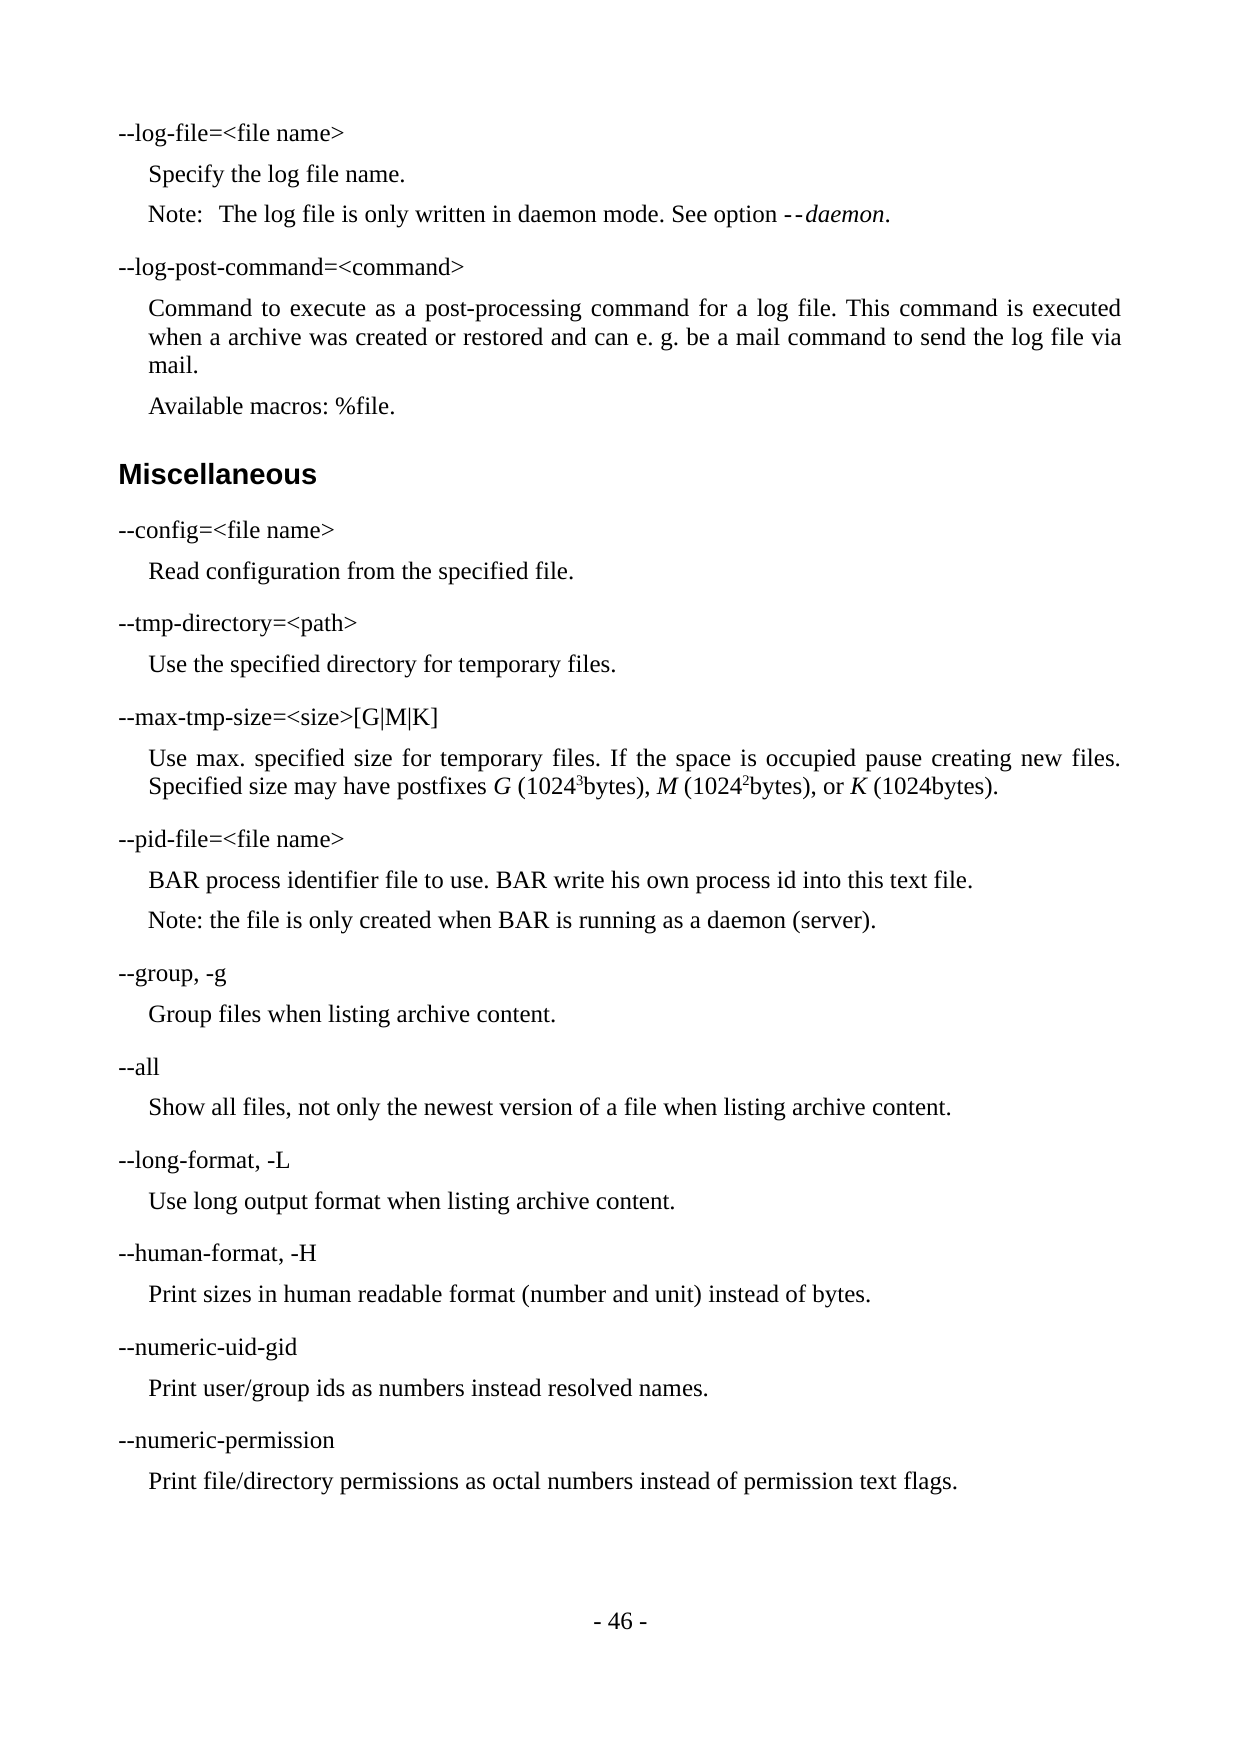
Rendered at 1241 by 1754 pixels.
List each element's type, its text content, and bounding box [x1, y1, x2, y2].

title --max-tmp-size=<size>[G|M|K] [118, 702, 1122, 731]
title --log-post-command=<command> [118, 252, 1122, 281]
text Available macros: %file. [148, 391, 1122, 420]
title --pid-file=<file name> [118, 824, 1122, 853]
text Note: the file is only created when BAR is running as a daemon (server). [148, 906, 1122, 934]
text Group files when listing archive content. [148, 999, 1122, 1028]
title --log-file=<file name> [118, 118, 1122, 147]
title --numeric-permission [118, 1425, 1122, 1454]
text BAR process identifier file to use. BAR write his own process id into this text file. [148, 865, 1122, 893]
title --group, -g [118, 958, 1122, 987]
title --tmp-directory=<path> [118, 608, 1122, 637]
text Read configuration from the specified file. [148, 556, 1122, 584]
title --human-format, -H [118, 1238, 1122, 1267]
text Use max. specified size for temporary files. If the space is occupied pause creating new files. Specified size may have postfixes G (10243bytes), M (10242bytes), or K (1024bytes). [148, 743, 1122, 800]
title --config=<file name> [118, 515, 1122, 544]
title --numeric-uid-gid [118, 1332, 1122, 1361]
title --all [118, 1052, 1122, 1080]
text Specify the log file name. [148, 159, 1122, 188]
text Command to execute as a post-processing command for a log file. This command is executed when a archive was created or restored and can e. g. be a mail command to send the log file via mail. [148, 293, 1122, 379]
text Print sizes in human readable format (number and unit) instead of bytes. [148, 1279, 1122, 1308]
subtitle Miscellaneous [118, 457, 1122, 491]
text Print user/group ids as numbers instead resolved names. [148, 1373, 1122, 1401]
text Use the specified directory for temporary files. [148, 649, 1122, 678]
text Note: The log file is only written in daemon mode. See option ‑‑daemon. [148, 199, 1122, 228]
text Use long output format when listing archive content. [148, 1186, 1122, 1214]
text Print file/directory permissions as octal numbers instead of permission text flags. [148, 1466, 1122, 1495]
text Show all files, not only the newest version of a file when listing archive content. [148, 1092, 1122, 1121]
title --long-format, -L [118, 1145, 1122, 1174]
